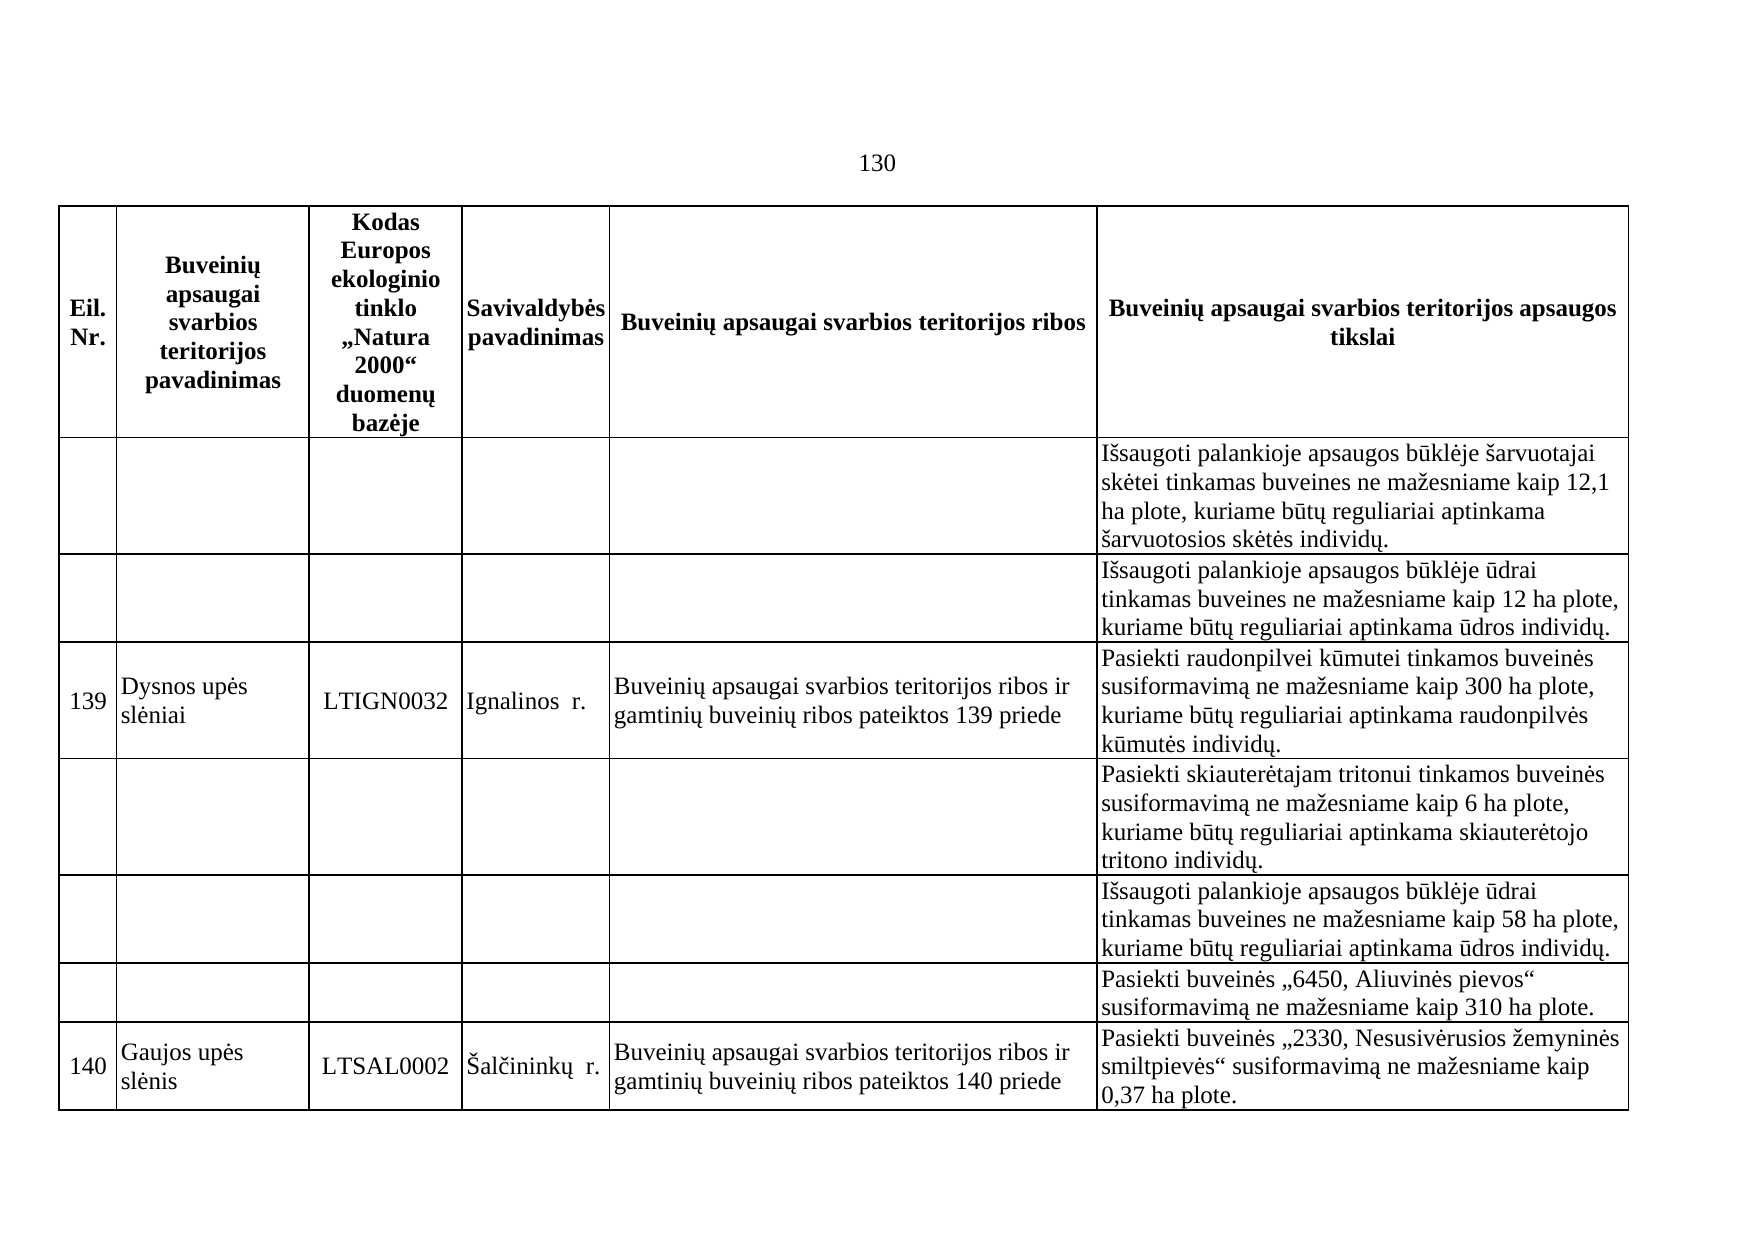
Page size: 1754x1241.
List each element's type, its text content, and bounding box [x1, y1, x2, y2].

table_cell [310, 759, 461, 874]
table_cell [310, 964, 461, 1021]
table_cell 139 [60, 643, 116, 758]
table_cell [463, 964, 609, 1021]
table_cell 140 [60, 1023, 116, 1109]
table_cell [60, 876, 116, 962]
table_cell Pasiekti buveinės „6450, Aliuvinės pievos“ susiformavimą ne mažesniame kaip 310 ha plote. [1098, 964, 1628, 1021]
table_cell [310, 876, 461, 962]
table_cell [310, 555, 461, 641]
table_cell Dysnos upės slėniai [117, 643, 308, 758]
table_cell Išsaugoti palankioje apsaugos būklėje šarvuotajai skėtei tinkamas buveines ne mažesniame kaip 12,1 ha plote, kuriame būtų reguliariai aptinkama šarvuotosios skėtės individų. [1098, 438, 1628, 553]
table_cell Šalčininkų r. [463, 1023, 609, 1109]
table_cell [463, 438, 609, 553]
table_cell Buveinių apsaugai svarbios teritorijos ribos ir gamtinių buveinių ribos pateiktos 139 priede [610, 643, 1096, 758]
table_cell [610, 876, 1096, 962]
table_cell Pasiekti skiauterėtajam tritonui tinkamos buveinės susiformavimą ne mažesniame kaip 6 ha plote, kuriame būtų reguliariai aptinkama skiauterėtojo tritono individų. [1098, 759, 1628, 874]
table_cell [117, 964, 308, 1021]
table_cell Buveinių apsaugai svarbios teritorijos ribos ir gamtinių buveinių ribos pateiktos 140 priede [610, 1023, 1096, 1109]
table_cell Ignalinos r. [463, 643, 609, 758]
table_header Buveinių apsaugai svarbios teritorijos ribos [610, 207, 1096, 437]
table_cell Išsaugoti palankioje apsaugos būklėje ūdrai tinkamas buveines ne mažesniame kaip 12 ha plote, kuriame būtų reguliariai aptinkama ūdros individų. [1098, 555, 1628, 641]
table_header Kodas Europos ekologinio tinklo „Natura 2000“ duomenų bazėje [310, 207, 461, 437]
table_cell LTIGN0032 [310, 643, 461, 758]
table_header Savivaldybės pavadinimas [463, 207, 609, 437]
table_header Buveinių apsaugai svarbios teritorijos apsaugos tikslai [1098, 207, 1628, 437]
table_cell [117, 555, 308, 641]
table_cell [610, 964, 1096, 1021]
table_header Eil. Nr. [60, 207, 116, 437]
table_cell [117, 876, 308, 962]
table_cell [60, 964, 116, 1021]
table_cell Pasiekti buveinės „2330, Nesusivėrusios žemyninės smiltpievės“ susiformavimą ne mažesniame kaip 0,37 ha plote. [1098, 1023, 1628, 1109]
table_cell LTSAL0002 [310, 1023, 461, 1109]
table_cell [310, 438, 461, 553]
table_cell [117, 759, 308, 874]
table_cell [60, 438, 116, 553]
table_cell [60, 555, 116, 641]
table_cell [610, 759, 1096, 874]
table_cell Pasiekti raudonpilvei kūmutei tinkamos buveinės susiformavimą ne mažesniame kaip 300 ha plote, kuriame būtų reguliariai aptinkama raudonpilvės kūmutės individų. [1098, 643, 1628, 758]
table_header Buveinių apsaugai svarbios teritorijos pavadinimas [117, 207, 308, 437]
table_cell [60, 759, 116, 874]
table_cell [117, 438, 308, 553]
table_cell [463, 876, 609, 962]
table_cell [610, 438, 1096, 553]
table_cell Išsaugoti palankioje apsaugos būklėje ūdrai tinkamas buveines ne mažesniame kaip 58 ha plote, kuriame būtų reguliariai aptinkama ūdros individų. [1098, 876, 1628, 962]
table_cell Gaujos upės slėnis [117, 1023, 308, 1109]
table_cell [610, 555, 1096, 641]
table_cell [463, 555, 609, 641]
table_cell [463, 759, 609, 874]
